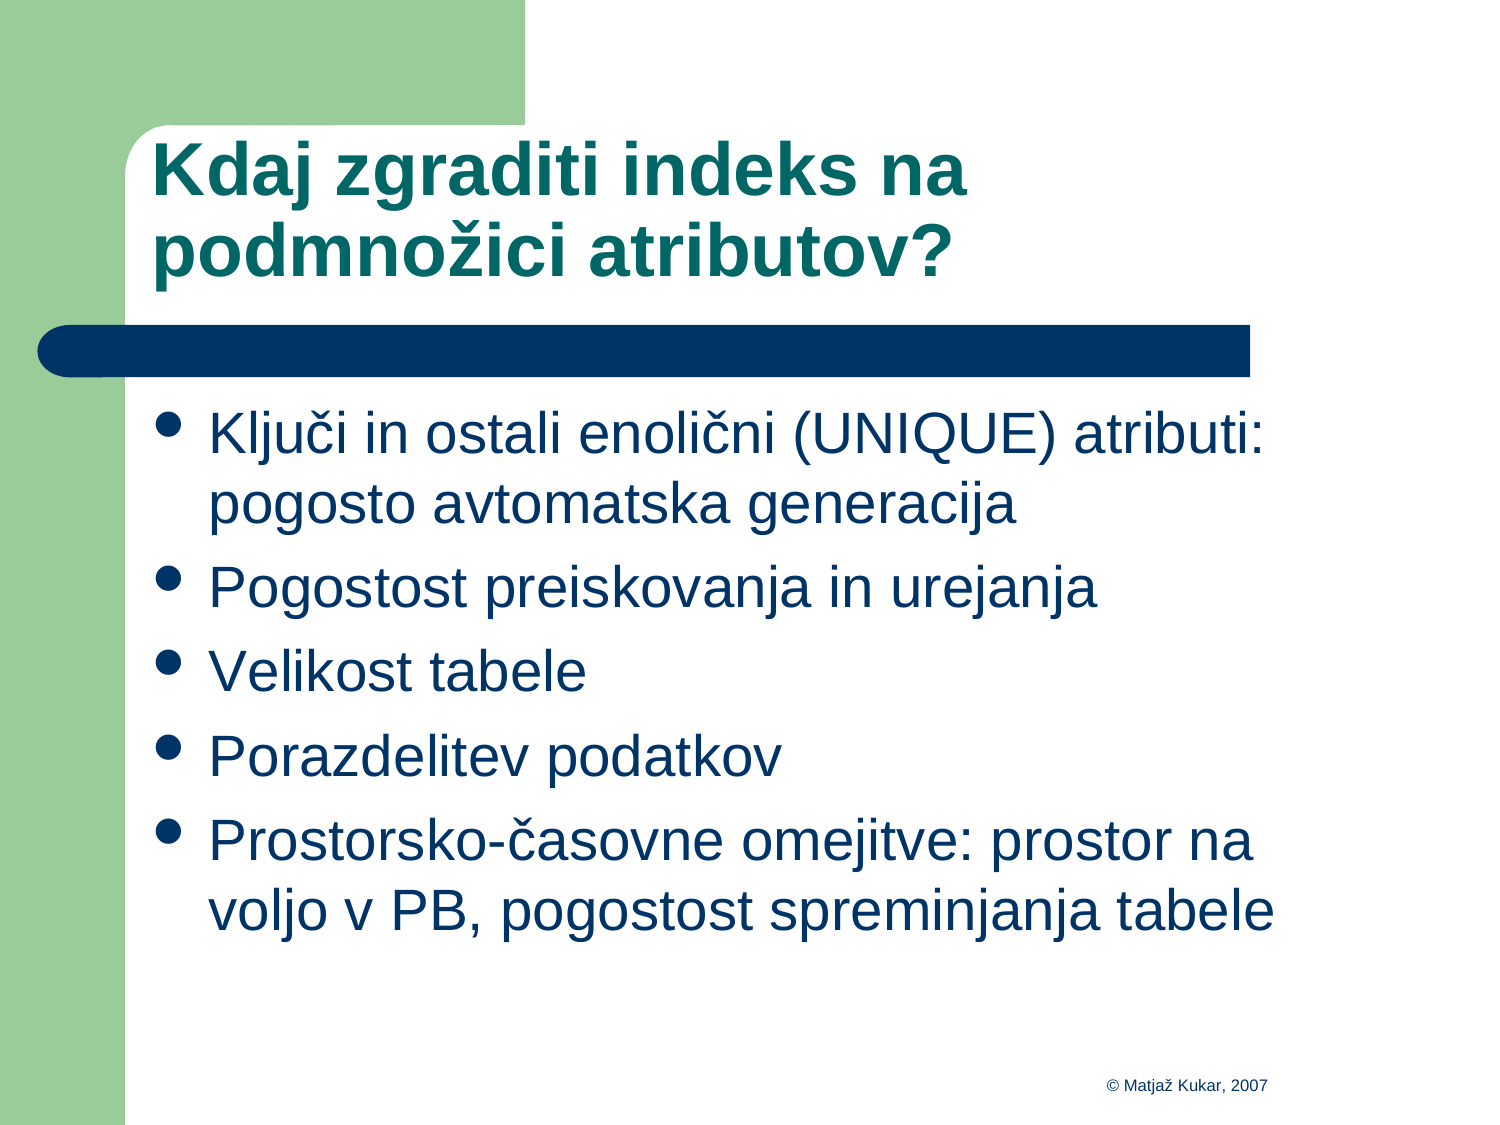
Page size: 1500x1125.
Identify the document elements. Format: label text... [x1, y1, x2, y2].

title Kdaj zgraditi indeks na podmnožici atributov? [136, 123, 1414, 301]
list Ključi in ostali enolični (UNIQUE) atributi: pogosto avtomatska generacija Pogostost preiskovanja in urejanja Velikost tabele Porazdelitev podatkov Prostorsko-časovne omejitve: prostor na voljo v PB, pogostost spreminjanja tabele [137, 387, 1400, 1036]
text_box © Matjaž Kukar, 2007 [949, 1025, 1426, 1103]
